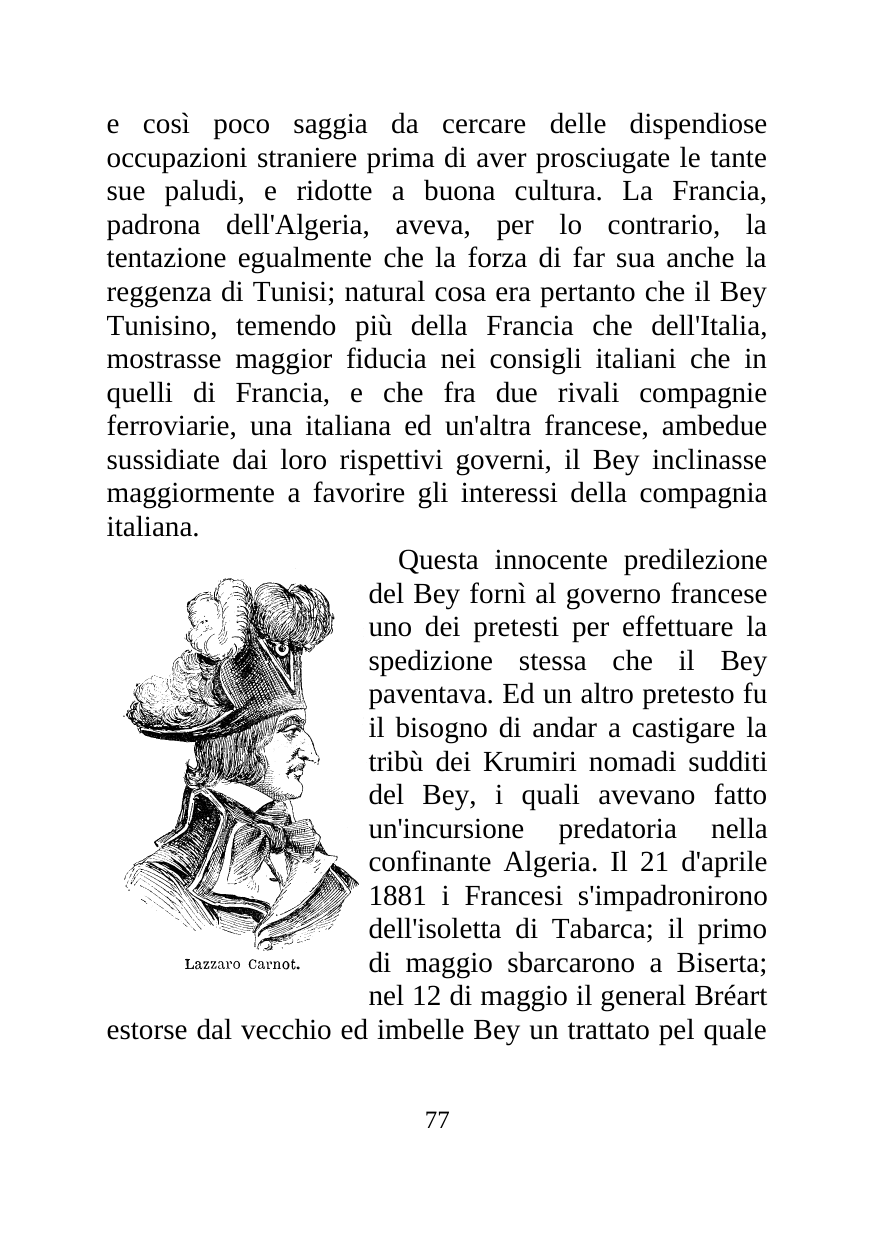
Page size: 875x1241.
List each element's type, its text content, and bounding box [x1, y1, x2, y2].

picture [114, 568, 369, 983]
text e così poco saggia da cercare delle dispendiose occupazioni straniere prima di aver prosciugate le tante sue paludi, e ridotte a buona cultura. La Francia, padrona dell'Algeria, aveva, per lo contrario, la tentazione egualmente che la forza di far sua anche la reggenza di Tunisi; natural cosa era pertanto che il Bey Tunisino, temendo più della Francia che dell'Italia, mostrasse maggior fiducia nei consigli italiani che in quelli di Francia, e che fra due rivali compagnie ferroviarie, una italiana ed un'altra francese, ambedue sussidiate dai loro rispettivi governi, il Bey inclinasse maggiormente a favorire gli interessi della compagnia italiana. [106, 106, 768, 542]
text Questa innocente predilezione del Bey fornì al governo francese uno dei pretesti per effettuare la spedizione stessa che il Bey paventava. Ed un altro pretesto fu il bisogno di andar a castigare la tribù dei Krumiri nomadi sudditi del Bey, i quali avevano fatto un'incursione predatoria nella confinante Algeria. Il 21 d'aprile 1881 i Francesi s'impadronirono dell'isoletta di Tabarca; il primo di maggio sbarcarono a Biserta; nel 12 di maggio il general Bréart estorse dal vecchio ed imbelle Bey un trattato pel quale [106, 542, 768, 1046]
